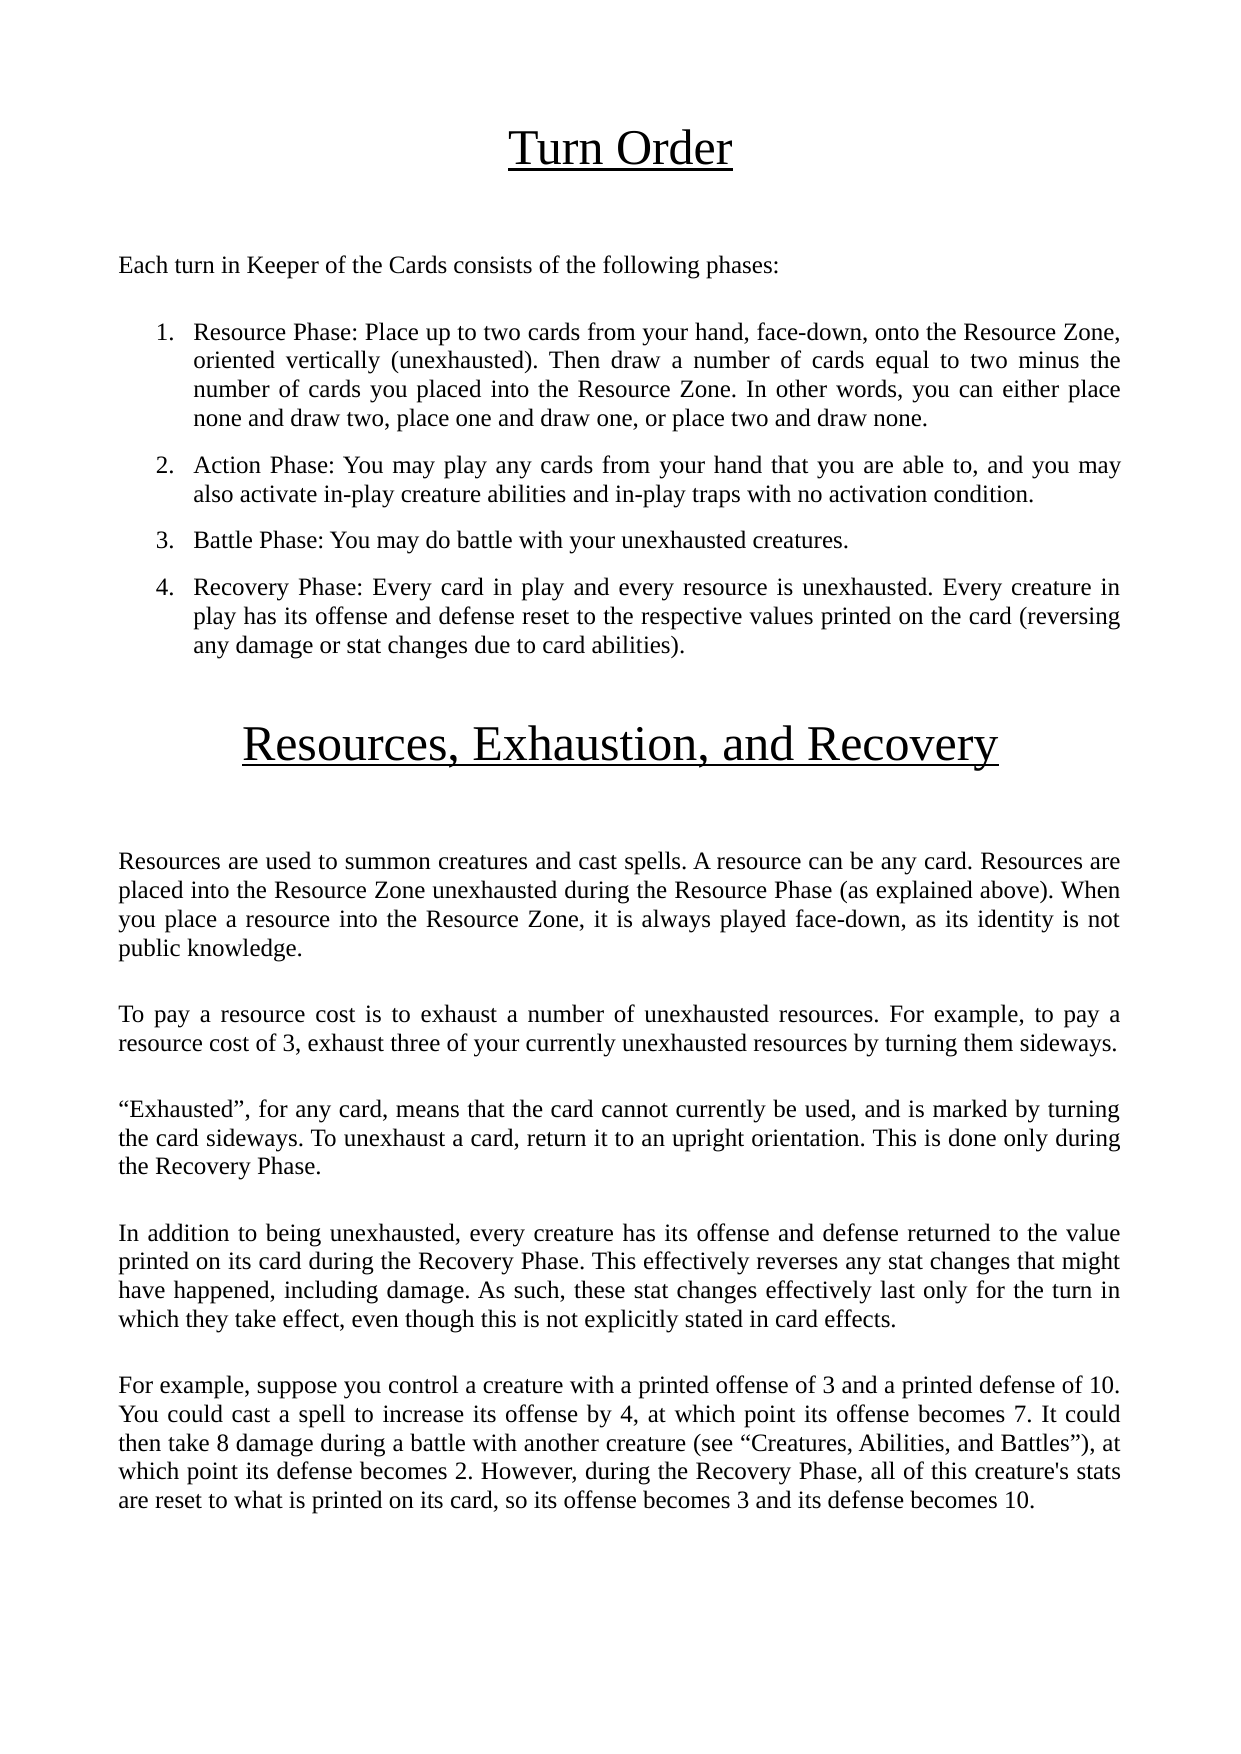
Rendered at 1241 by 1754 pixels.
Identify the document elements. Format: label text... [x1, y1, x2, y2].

text Turn Order [118, 118, 1122, 176]
text Resources are used to summon creatures and cast spells. A resource can be any card. Resources are placed into the Resource Zone unexhausted during the Resource Phase (as explained above). When you place a resource into the Resource Zone, it is always played face-down, as its identity is not public knowledge. [118, 846, 1122, 961]
text To pay a resource cost is to exhaust a number of unexhausted resources. For example, to pay a resource cost of 3, exhaust three of your currently unexhausted resources by turning them sideways. [118, 999, 1122, 1056]
list Battle Phase: You may do battle with your unexhausted creatures. [156, 525, 1122, 554]
list Resource Phase: Place up to two cards from your hand, face-down, onto the Resource Zone, oriented vertically (unexhausted). Then draw a number of cards equal to two minus the number of cards you placed into the Resource Zone. In other words, you can either place none and draw two, place one and draw one, or place two and draw none. [156, 317, 1122, 432]
list Action Phase: You may play any cards from your hand that you are able to, and you may also activate in-play creature abilities and in-play traps with no activation condition. [156, 450, 1122, 507]
text “Exhausted”, for any card, means that the card cannot currently be used, and is marked by turning the card sideways. To unexhaust a card, return it to an upright orientation. This is done only during the Recovery Phase. [118, 1094, 1122, 1180]
text In addition to being unexhausted, every creature has its offense and defense returned to the value printed on its card during the Recovery Phase. This effectively reverses any stat changes that might have happened, including damage. As such, these stat changes effectively last only for the turn in which they take effect, even though this is not explicitly stated in card effects. [118, 1218, 1122, 1333]
list Recovery Phase: Every card in play and every resource is unexhausted. Every creature in play has its offense and defense reset to the respective values printed on the card (reversing any damage or stat changes due to card abilities). [156, 572, 1122, 658]
text For example, suppose you control a creature with a printed offense of 3 and a printed defense of 10. You could cast a spell to increase its offense by 4, at which point its offense becomes 7. It could then take 8 damage during a battle with another creature (see “Creatures, Abilities, and Battles”), at which point its defense becomes 2. However, during the Recovery Phase, all of this creature's stats are reset to what is printed on its card, so its offense becomes 3 and its defense becomes 10. [118, 1370, 1122, 1514]
text Each turn in Keeper of the Cards consists of the following phases: [118, 251, 1122, 279]
text Resources, Exhaustion, and Recovery [118, 714, 1122, 771]
